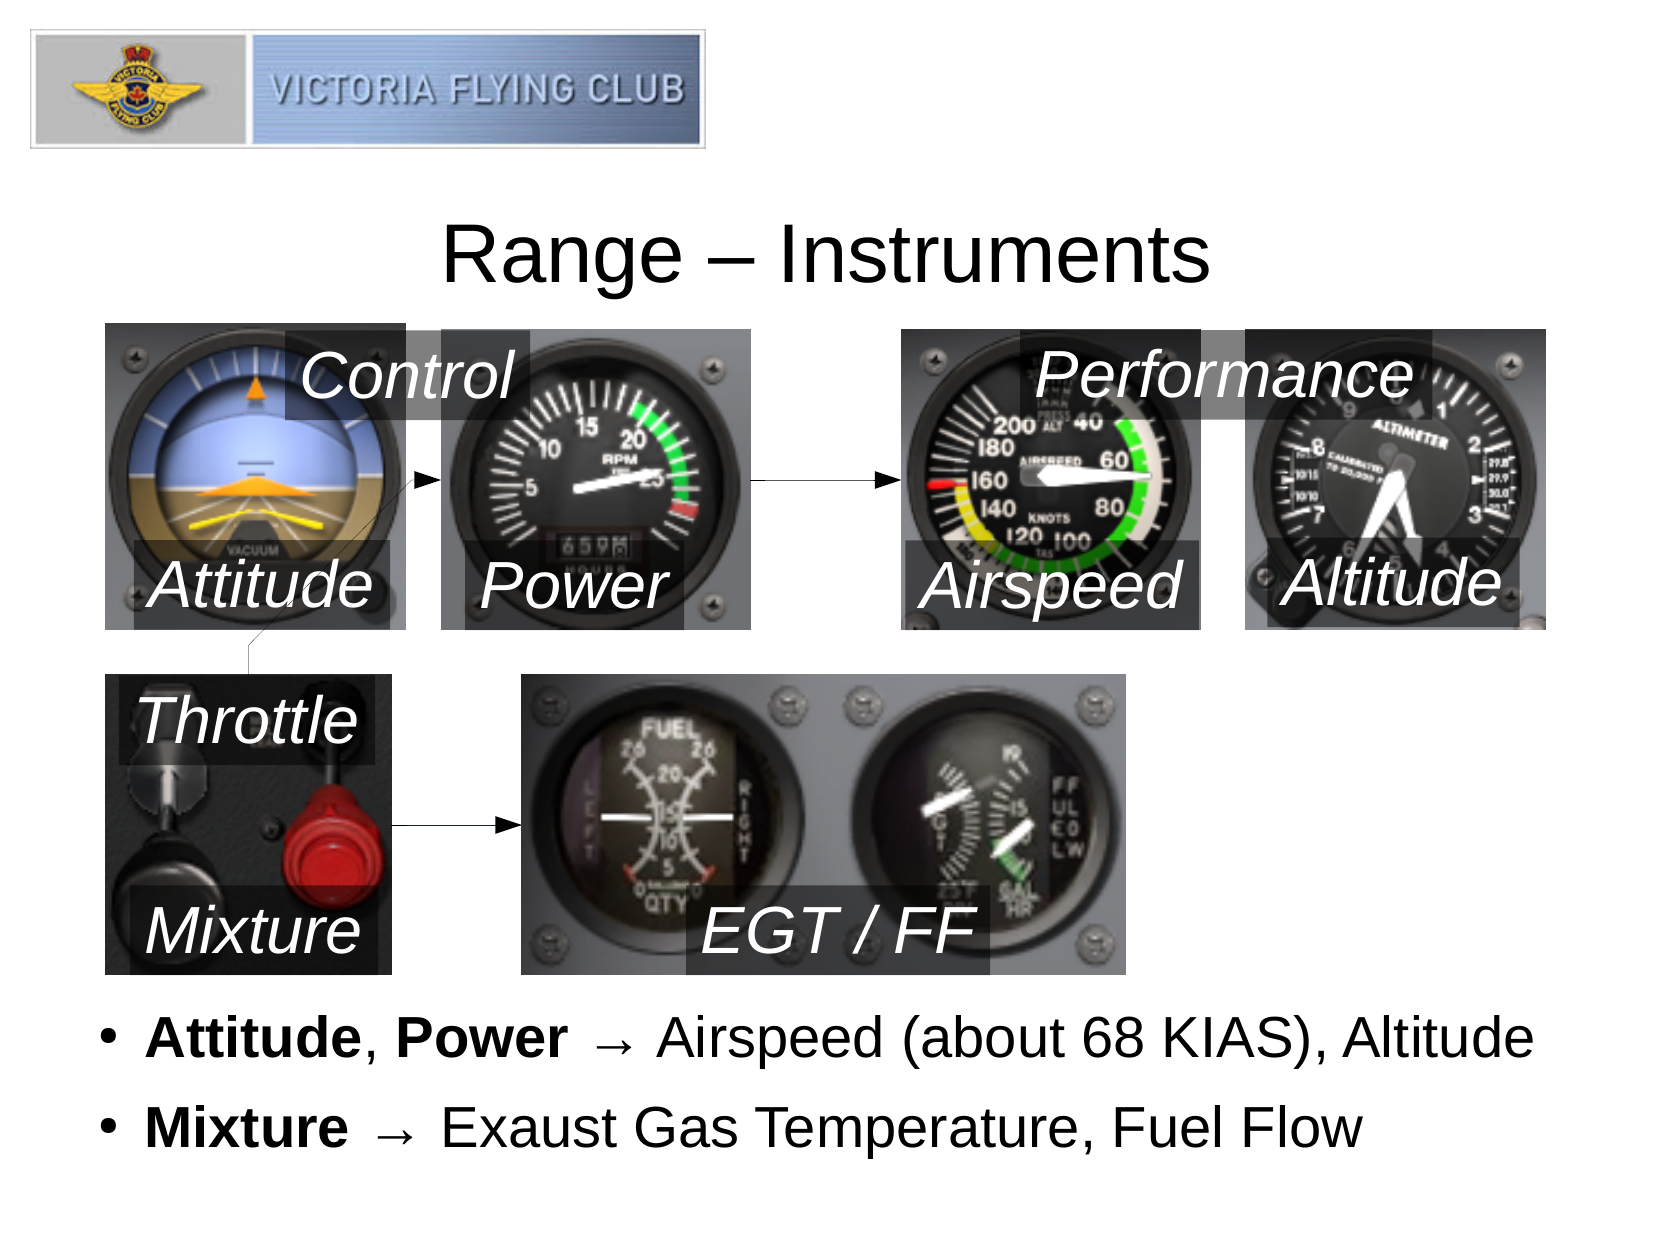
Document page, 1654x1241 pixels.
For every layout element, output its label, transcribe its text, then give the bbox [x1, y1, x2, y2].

picture [901, 329, 1201, 631]
text_box Altitude [1267, 537, 1520, 628]
picture [105, 323, 406, 631]
text_box Control [285, 330, 531, 421]
text_box Power [465, 540, 685, 631]
title Range – Instruments [82, 150, 1571, 358]
text_box Attitude [133, 540, 351, 630]
text_box Airspeed [905, 540, 1199, 631]
picture [1245, 329, 1546, 631]
picture [30, 29, 706, 149]
picture [264, 487, 406, 631]
text_box Throttle [118, 675, 376, 766]
text_box Attitude [265, 540, 391, 630]
text_box Mixture [129, 885, 379, 976]
picture [105, 674, 392, 976]
picture [521, 674, 1126, 976]
text_box Performance [1020, 330, 1433, 420]
list Attitude, Power → Airspeed (about 68 KIAS), Altitude Mixture → Exaust Gas Temperature, Fuel Flow [82, 1005, 1571, 1201]
picture [441, 329, 751, 631]
text_box EGT / FF [686, 885, 991, 976]
